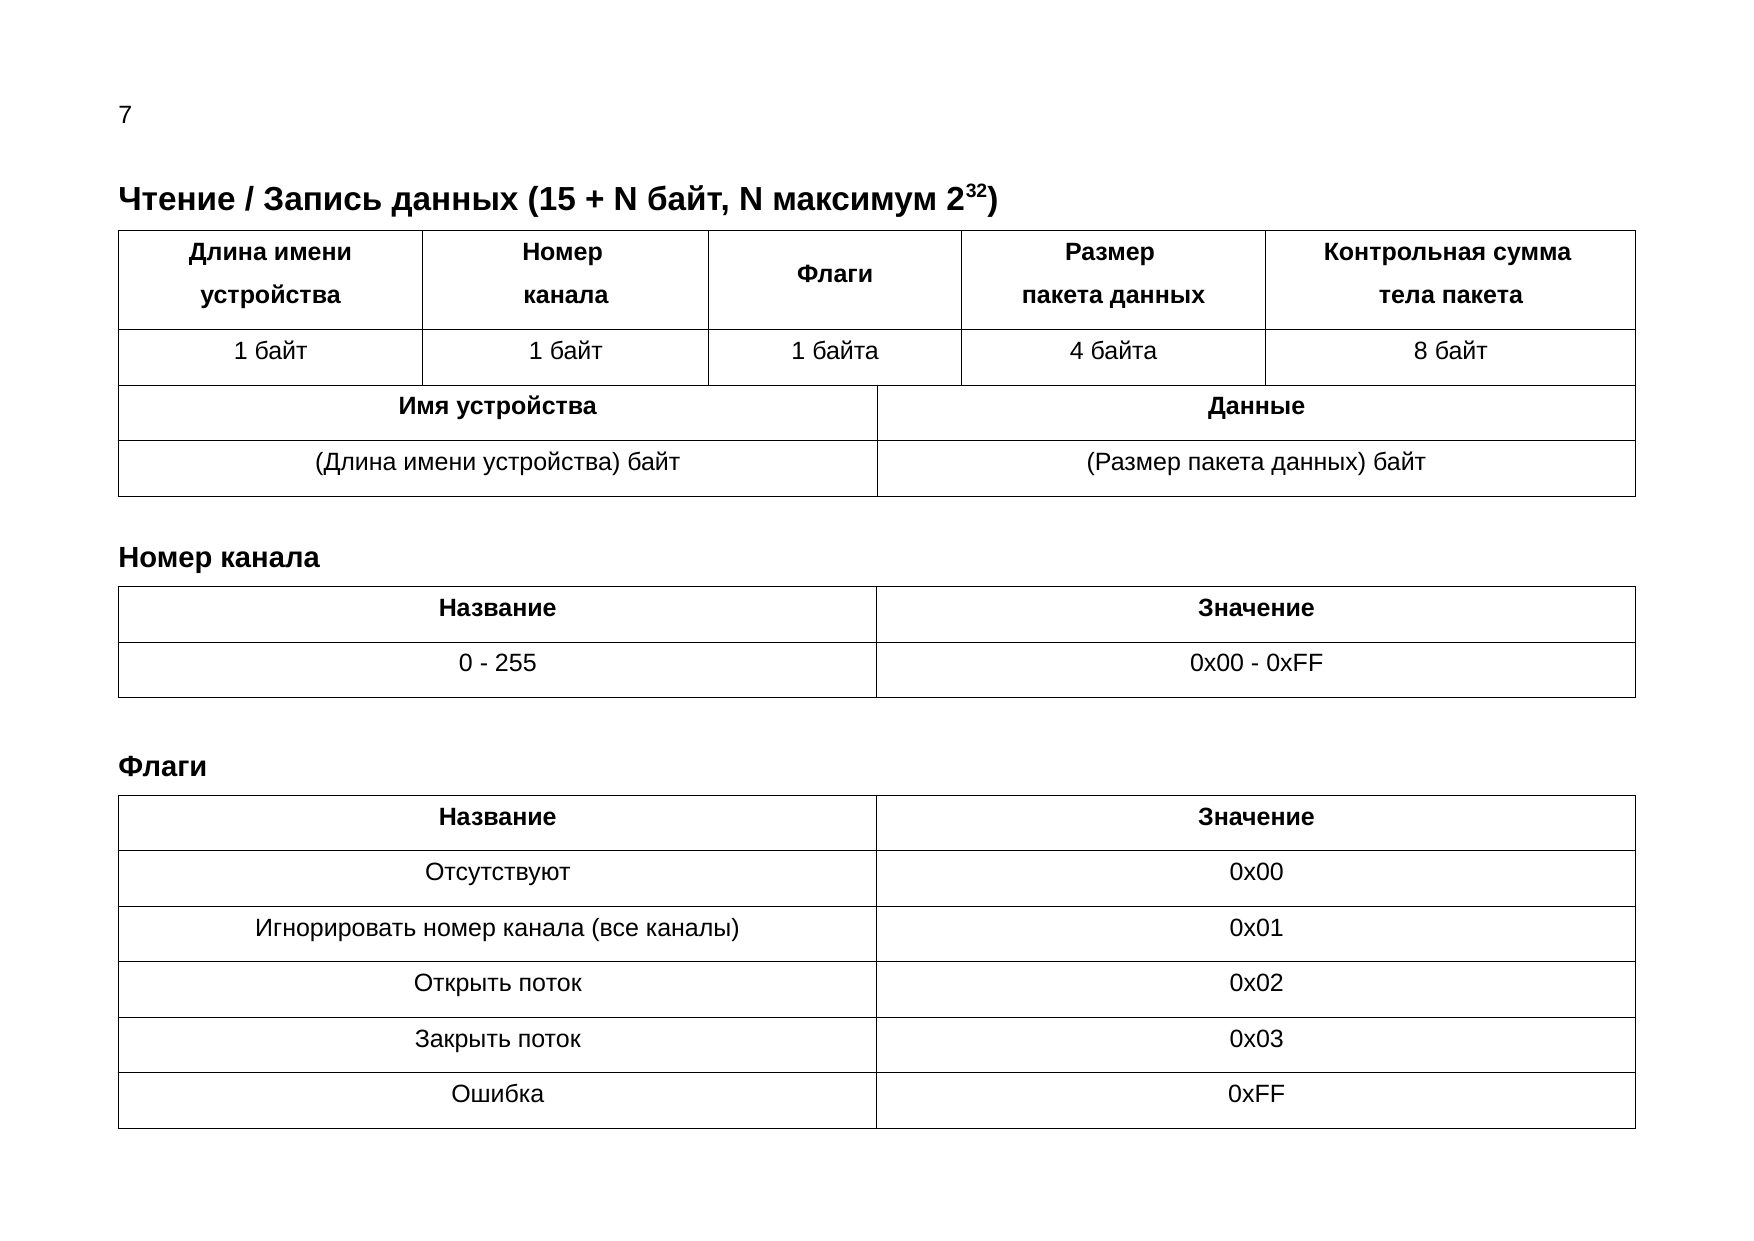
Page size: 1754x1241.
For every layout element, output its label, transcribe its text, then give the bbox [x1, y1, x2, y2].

table_cell Закрыть поток [119, 1018, 876, 1072]
table_cell Ошибка [119, 1073, 876, 1128]
subtitle Флаги [118, 749, 1636, 782]
table_cell (Длина имени устройства) байт [119, 441, 877, 496]
table_cell 0x02 [877, 962, 1635, 1017]
table_cell (Размер пакета данных) байт [878, 441, 1635, 496]
table_header Название [119, 587, 876, 642]
table_header Название [119, 796, 876, 850]
table_cell 0x00 - 0xFF [877, 643, 1635, 697]
table_header Флаги [709, 231, 961, 329]
table_cell Открыть поток [119, 962, 876, 1017]
subtitle Номер канала [118, 540, 1636, 573]
table_header Длина имени устройства [119, 231, 422, 329]
table_header Значение [877, 796, 1635, 850]
table_cell 0x03 [877, 1018, 1635, 1072]
table_cell Имя устройства [119, 386, 877, 440]
table_cell 1 байт [119, 330, 422, 384]
table_cell 1 байт [423, 330, 708, 384]
table_cell Игнорировать номер канала (все каналы) [119, 907, 876, 961]
subtitle Чтение / Запись данных (15 + N байт, N максимум 232) [118, 179, 1636, 218]
table_cell 4 байта [962, 330, 1265, 384]
table_header Контрольная сумма тела пакета [1266, 231, 1635, 329]
table_cell 0 - 255 [119, 643, 876, 697]
table_cell Отсутствуют [119, 851, 876, 906]
table_cell 1 байта [709, 330, 961, 384]
table_cell 0x00 [877, 851, 1635, 906]
table_cell 0x01 [877, 907, 1635, 961]
table_header Номер канала [423, 231, 708, 329]
table_cell 8 байт [1266, 330, 1635, 384]
table_header Значение [877, 587, 1635, 642]
table_cell 0xFF [877, 1073, 1635, 1128]
table_cell Данные [878, 386, 1635, 440]
table_header Размер пакета данных [962, 231, 1265, 329]
